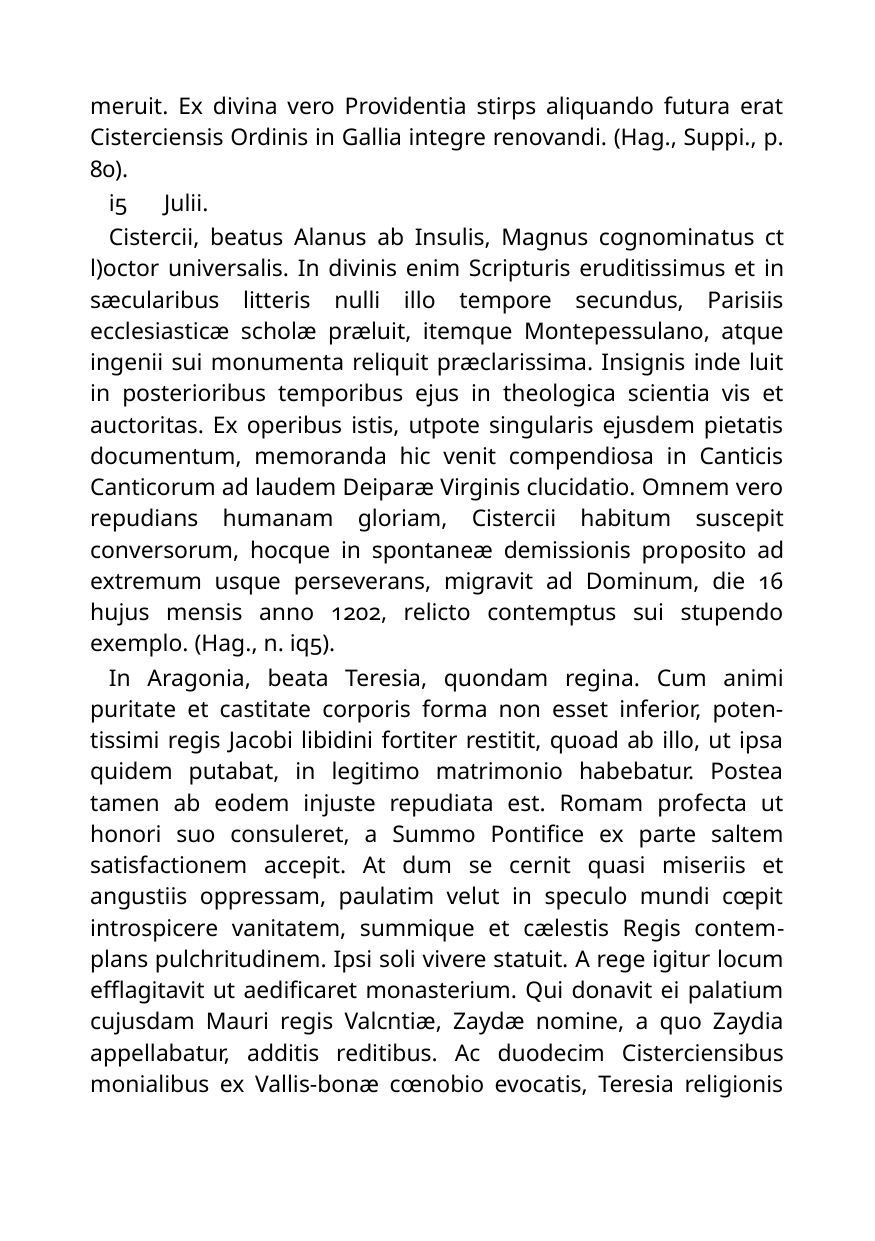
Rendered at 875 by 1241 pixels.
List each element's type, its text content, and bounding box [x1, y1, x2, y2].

text Cistercii, beatus Alanus ab Insulis, Magnus cognomina­tus ct l)octor universalis. In divinis enim Scripturis eruditissi­mus et in sæcularibus litteris nulli illo tempore secundus, Parisiis ecclesiasticæ scholæ præluit, itemque Montepessulano, atque ingenii sui monumenta reliquit præclarissima. Insignis inde luit in posterioribus temporibus ejus in theologica scientia vis et auctoritas. Ex operibus istis, utpote singularis ejusdem pietatis documentum, memoranda hic venit compendiosa in Canticis Canticorum ad laudem Deiparæ Virginis clucidatio. Omnem vero repudians humanam gloriam, Cistercii habitum suscepit conversorum, hocque in spontaneæ demissionis pro­posito ad extremum usque perseverans, migravit ad Dominum, die 16 hujus mensis anno 1202, relicto contemptus sui stupendo exemplo. (Hag., n. iq5). [90, 221, 784, 658]
text meruit. Ex divina vero Providentia stirps aliquando futura erat Cisterciensis Ordinis in Gallia integre renovandi. (Hag., Suppi., p. 80). [90, 90, 784, 184]
text In Aragonia, beata Teresia, quondam regina. Cum animi puritate et castitate corporis forma non esset inferior, poten- tissimi regis Jacobi libidini fortiter restitit, quoad ab illo, ut ipsa quidem putabat, in legitimo matrimonio habebatur. Postea tamen ab eodem injuste repudiata est. Romam profecta ut honori suo consuleret, a Summo Pontifice ex parte saltem satisfactionem accepit. At dum se cernit quasi miseriis et angustiis oppressam, paulatim velut in speculo mundi cœpit introspicere vanitatem, summique et cælestis Regis contem­plans pulchritudinem. Ipsi soli vivere statuit. A rege igitur locum efflagitavit ut aedificaret monasterium. Qui donavit ei palatium cujusdam Mauri regis Valcntiæ, Zaydæ nomine, a quo Zaydia appellabatur, additis reditibus. Ac duodecim Cisterciensibus monialibus ex Vallis-bonæ cœnobio evocatis, Teresia religionis [90, 662, 784, 1099]
text i5 Julii. [90, 187, 784, 218]
